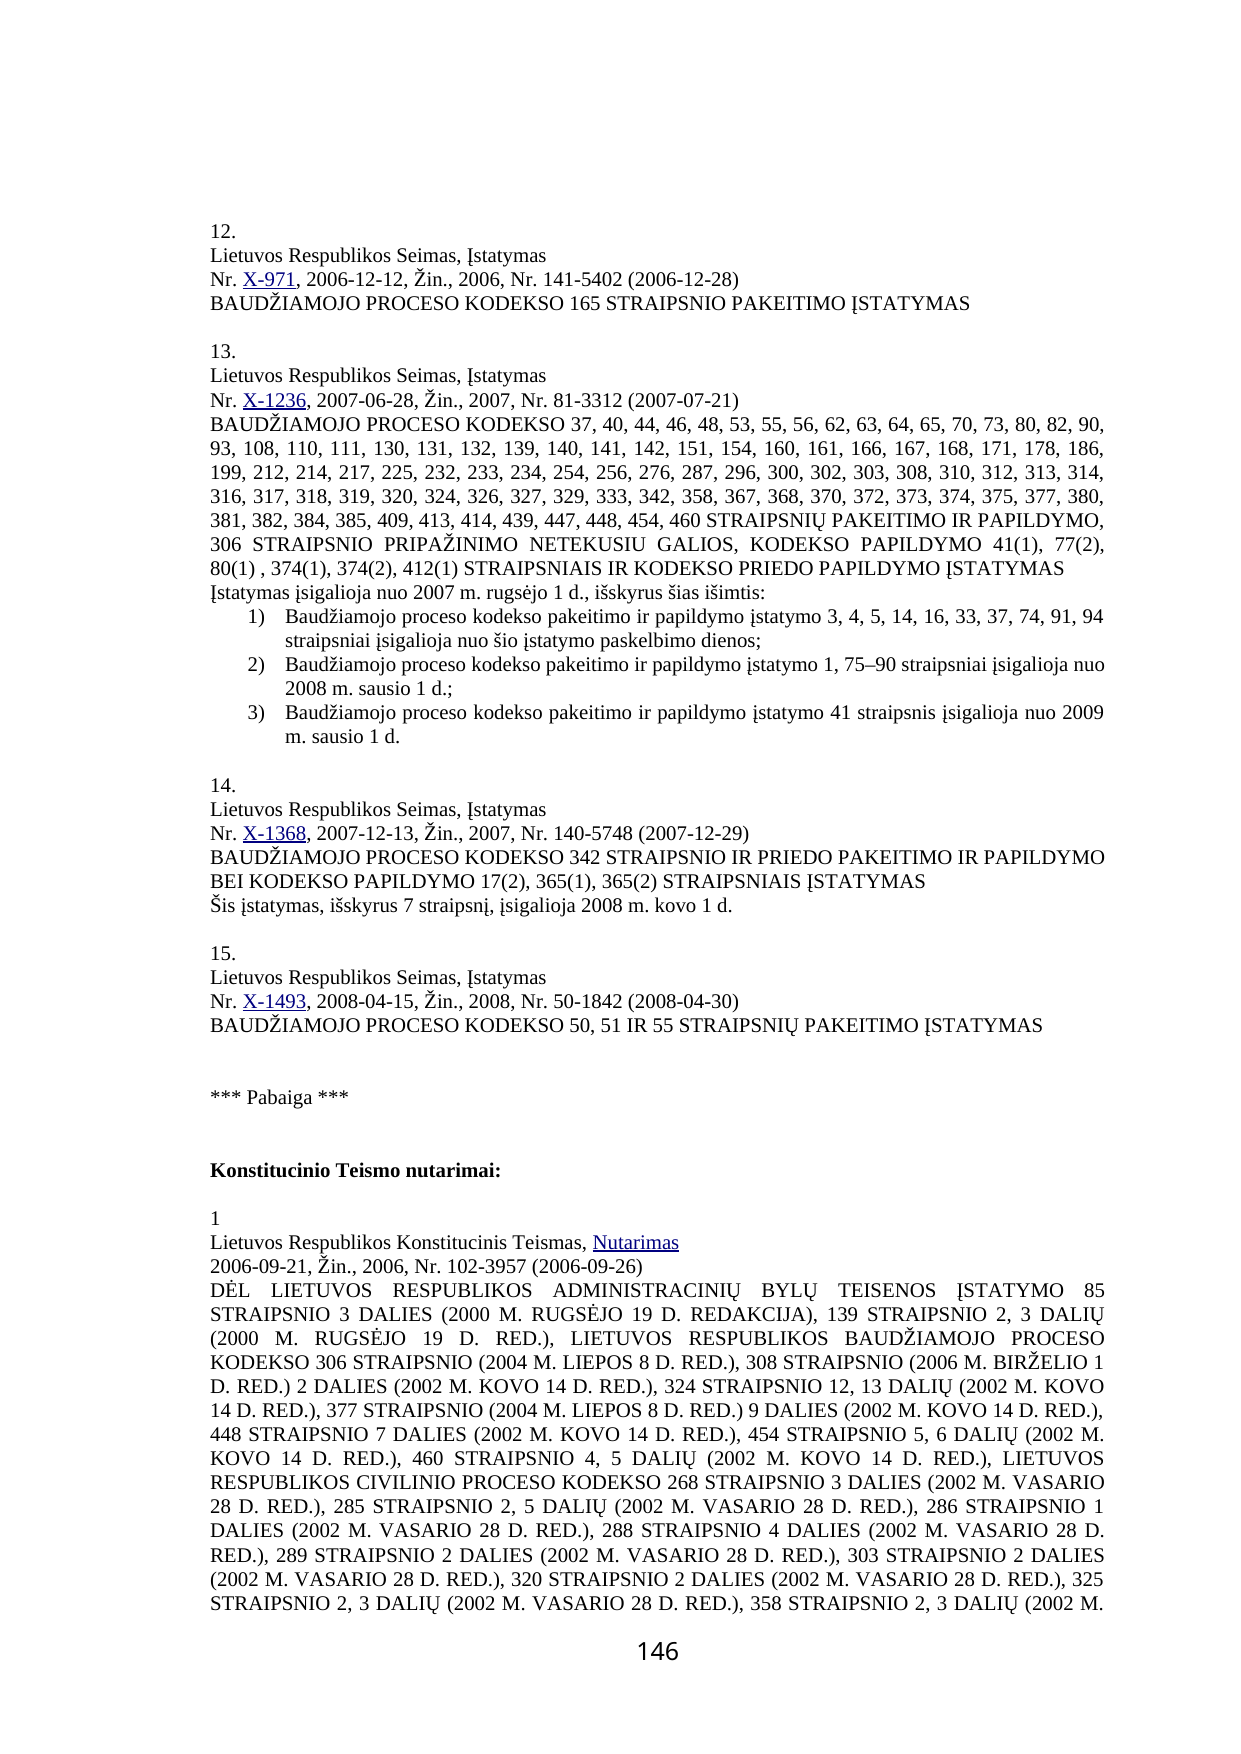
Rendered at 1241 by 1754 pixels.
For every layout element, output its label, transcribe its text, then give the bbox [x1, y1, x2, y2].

list Baudžiamojo proceso kodekso pakeitimo ir papildymo įstatymo 41 straipsnis įsigalioja nuo 2009 m. sausio 1 d. [247, 700, 1106, 748]
text 15. [210, 941, 1106, 965]
text *** Pabaiga *** [210, 1085, 1106, 1109]
text 12. [210, 219, 1106, 243]
text BAUDŽIAMOJO PROCESO KODEKSO 37, 40, 44, 46, 48, 53, 55, 56, 62, 63, 64, 65, 70, 73, 80, 82, 90, 93, 108, 110, 111, 130, 131, 132, 139, 140, 141, 142, 151, 154, 160, 161, 166, 167, 168, 171, 178, 186, 199, 212, 214, 217, 225, 232, 233, 234, 254, 256, 276, 287, 296, 300, 302, 303, 308, 310, 312, 313, 314, 316, 317, 318, 319, 320, 324, 326, 327, 329, 333, 342, 358, 367, 368, 370, 372, 373, 374, 375, 377, 380, 381, 382, 384, 385, 409, 413, 414, 439, 447, 448, 454, 460 STRAIPSNIŲ PAKEITIMO IR PAPILDYMO, 306 STRAIPSNIO PRIPAŽINIMO NETEKUSIU GALIOS, KODEKSO PAPILDYMO 41(1), 77(2), 80(1) , 374(1), 374(2), 412(1) STRAIPSNIAIS IR KODEKSO PRIEDO PAPILDYMO ĮSTATYMAS [210, 412, 1106, 580]
text 1 [210, 1206, 1106, 1230]
text BAUDŽIAMOJO PROCESO KODEKSO 165 STRAIPSNIO PAKEITIMO ĮSTATYMAS [210, 291, 1106, 315]
text Nr. X-1493, 2008-04-15, Žin., 2008, Nr. 50-1842 (2008-04-30) [210, 989, 1106, 1013]
text Lietuvos Respublikos Konstitucinis Teismas, Nutarimas [210, 1230, 1106, 1254]
text Lietuvos Respublikos Seimas, Įstatymas [210, 363, 1106, 387]
text DĖL LIETUVOS RESPUBLIKOS ADMINISTRACINIŲ BYLŲ TEISENOS ĮSTATYMO 85 STRAIPSNIO 3 DALIES (2000 M. RUGSĖJO 19 D. REDAKCIJA), 139 STRAIPSNIO 2, 3 DALIŲ (2000 M. RUGSĖJO 19 D. RED.), LIETUVOS RESPUBLIKOS BAUDŽIAMOJO PROCESO KODEKSO 306 STRAIPSNIO (2004 M. LIEPOS 8 D. RED.), 308 STRAIPSNIO (2006 M. BIRŽELIO 1 D. RED.) 2 DALIES (2002 M. KOVO 14 D. RED.), 324 STRAIPSNIO 12, 13 DALIŲ (2002 M. KOVO 14 D. RED.), 377 STRAIPSNIO (2004 M. LIEPOS 8 D. RED.) 9 DALIES (2002 M. KOVO 14 D. RED.), 448 STRAIPSNIO 7 DALIES (2002 M. KOVO 14 D. RED.), 454 STRAIPSNIO 5, 6 DALIŲ (2002 M. KOVO 14 D. RED.), 460 STRAIPSNIO 4, 5 DALIŲ (2002 M. KOVO 14 D. RED.), LIETUVOS RESPUBLIKOS CIVILINIO PROCESO KODEKSO 268 STRAIPSNIO 3 DALIES (2002 M. VASARIO 28 D. RED.), 285 STRAIPSNIO 2, 5 DALIŲ (2002 M. VASARIO 28 D. RED.), 286 STRAIPSNIO 1 DALIES (2002 M. VASARIO 28 D. RED.), 288 STRAIPSNIO 4 DALIES (2002 M. VASARIO 28 D. RED.), 289 STRAIPSNIO 2 DALIES (2002 M. VASARIO 28 D. RED.), 303 STRAIPSNIO 2 DALIES (2002 M. VASARIO 28 D. RED.), 320 STRAIPSNIO 2 DALIES (2002 M. VASARIO 28 D. RED.), 325 STRAIPSNIO 2, 3 DALIŲ (2002 M. VASARIO 28 D. RED.), 358 STRAIPSNIO 2, 3 DALIŲ (2002 M. [210, 1278, 1106, 1615]
text 2006-09-21, Žin., 2006, Nr. 102-3957 (2006-09-26) [210, 1254, 1106, 1278]
text Lietuvos Respublikos Seimas, Įstatymas [210, 243, 1106, 267]
list Baudžiamojo proceso kodekso pakeitimo ir papildymo įstatymo 1, 75–90 straipsniai įsigalioja nuo 2008 m. sausio 1 d.; [247, 652, 1106, 700]
text Nr. X-971, 2006-12-12, Žin., 2006, Nr. 141-5402 (2006-12-28) [210, 267, 1106, 291]
text 14. [210, 772, 1106, 797]
text Lietuvos Respublikos Seimas, Įstatymas [210, 797, 1106, 821]
text BAUDŽIAMOJO PROCESO KODEKSO 342 STRAIPSNIO IR PRIEDO PAKEITIMO IR PAPILDYMO BEI KODEKSO PAPILDYMO 17(2), 365(1), 365(2) STRAIPSNIAIS ĮSTATYMAS [210, 845, 1106, 893]
text Įstatymas įsigalioja nuo 2007 m. rugsėjo 1 d., išskyrus šias išimtis: [210, 580, 1106, 604]
text Nr. X-1368, 2007-12-13, Žin., 2007, Nr. 140-5748 (2007-12-29) [210, 821, 1106, 845]
list Baudžiamojo proceso kodekso pakeitimo ir papildymo įstatymo 3, 4, 5, 14, 16, 33, 37, 74, 91, 94 straipsniai įsigalioja nuo šio įstatymo paskelbimo dienos; [247, 604, 1106, 652]
text Konstitucinio Teismo nutarimai: [210, 1157, 1106, 1182]
text Nr. X-1236, 2007-06-28, Žin., 2007, Nr. 81-3312 (2007-07-21) [210, 387, 1106, 412]
text Lietuvos Respublikos Seimas, Įstatymas [210, 965, 1106, 989]
text 13. [210, 339, 1106, 363]
text BAUDŽIAMOJO PROCESO KODEKSO 50, 51 IR 55 STRAIPSNIŲ PAKEITIMO ĮSTATYMAS [210, 1013, 1106, 1037]
text Šis įstatymas, išskyrus 7 straipsnį, įsigalioja 2008 m. kovo 1 d. [210, 893, 1106, 917]
